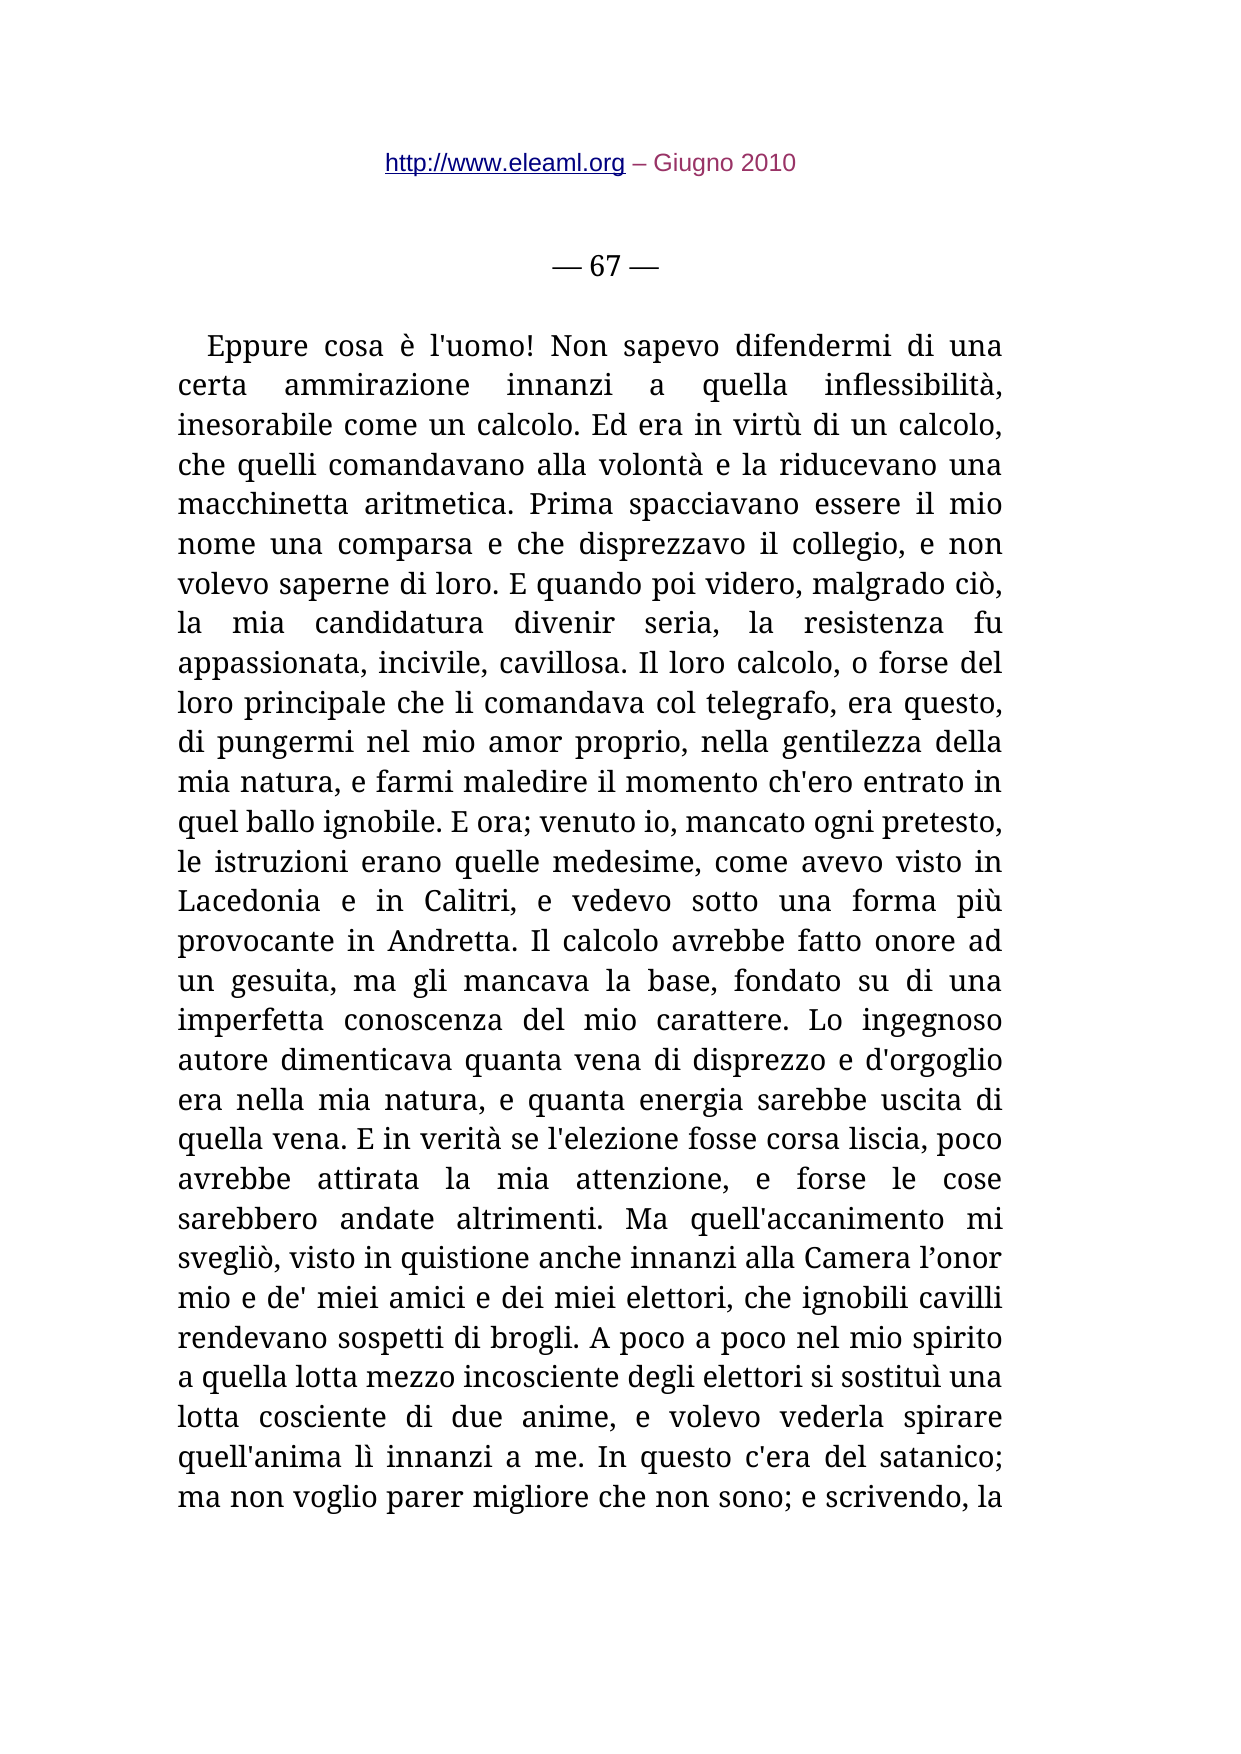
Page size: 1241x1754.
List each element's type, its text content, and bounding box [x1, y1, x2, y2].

text — 67 — [177, 246, 1004, 285]
text Eppure cosa è l'uomo! Non sapevo difendermi di una certa ammirazione innanzi a quella inflessibilità, inesorabile come un calcolo. Ed era in virtù di un calcolo, che quelli comandavano alla volontà e la riducevano una macchinetta aritmetica. Prima spacciavano essere il mio nome una comparsa e che disprezzavo il collegio, e non volevo saperne di loro. E quando poi videro, malgrado ciò, la mia candidatura divenir seria, la resistenza fu appassionata, incivile, cavillosa. Il loro calcolo, o forse del loro principale che li comandava col telegrafo, era questo, di pungermi nel mio amor proprio, nella gentilezza della mia natura, e farmi maledire il momento ch'ero entrato in quel ballo ignobile. E ora; venuto io, mancato ogni pretesto, le istruzioni erano quelle medesime, come avevo visto in Lacedonia e in Calitri, e vedevo sotto una forma più provocante in Andretta. Il calcolo avrebbe fatto onore ad un gesuita, ma gli mancava la base, fondato su di una imperfetta conoscenza del mio carattere. Lo ingegnoso autore dimenticava quanta vena di disprezzo e d'orgoglio era nella mia natura, e quanta energia sarebbe uscita di quella vena. E in verità se l'elezione fosse corsa liscia, poco avrebbe attirata la mia attenzione, e forse le cose sarebbero andate altrimenti. Ma quell'accanimento mi svegliò, visto in quistione anche innanzi alla Camera l’onor mio e de' miei amici e dei miei elettori, che ignobili cavilli rendevano sospetti di brogli. A poco a poco nel mio spirito a quella lotta mezzo incosciente degli elettori si sostituì una lotta cosciente di due anime, e volevo vederla spirare quell'anima lì innanzi a me. In questo c'era del satanico; ma non voglio parer migliore che non sono; e scrivendo, la [177, 325, 1004, 1516]
